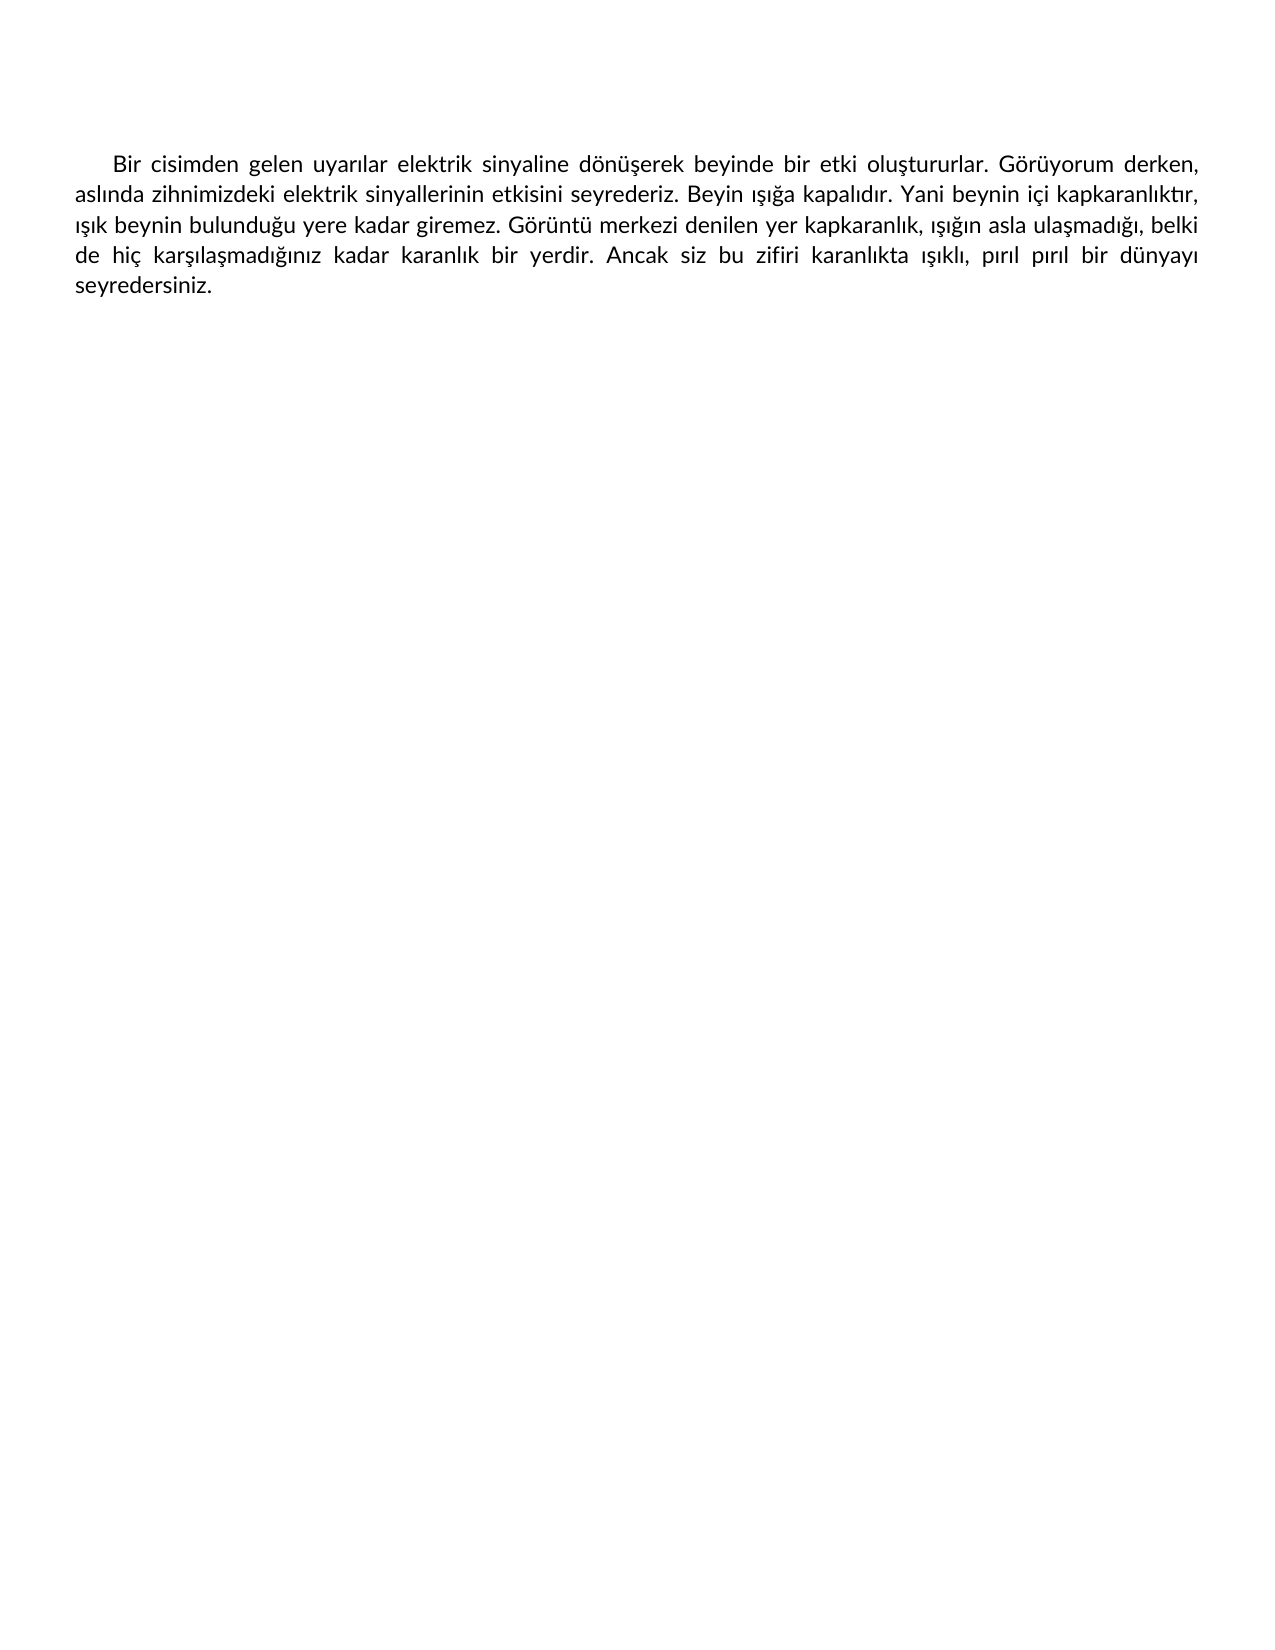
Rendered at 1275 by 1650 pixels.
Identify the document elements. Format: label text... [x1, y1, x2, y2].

text Bir cisimden gelen uyarılar elektrik sinyaline dönüşerek beyinde bir etki oluştururlar. Görüyorum derken, aslında zihnimizdeki elektrik sinyallerinin etkisini seyrederiz. Beyin ışığa kapalıdır. Yani beynin içi kapkaranlıktır, ışık beynin bulunduğu yere kadar giremez. Görüntü merkezi denilen yer kapkaranlık, ışığın asla ulaşmadığı, belki de hiç karşılaşmadığınız kadar karanlık bir yerdir. Ancak siz bu zifiri karanlıkta ışıklı, pırıl pırıl bir dünyayı seyredersiniz. [75, 150, 1200, 298]
